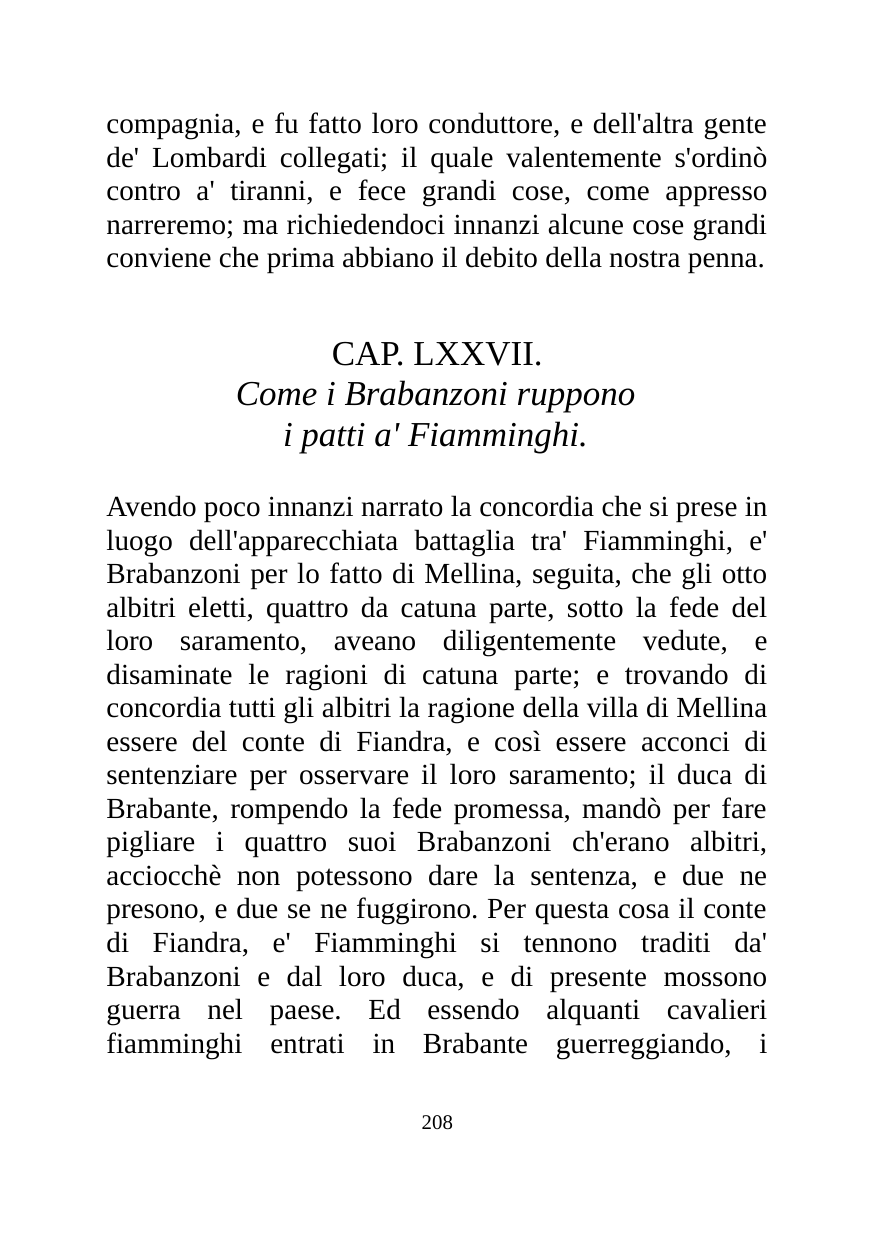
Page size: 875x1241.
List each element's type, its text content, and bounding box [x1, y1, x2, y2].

text compagnia, e fu fatto loro conduttore, e dell'altra gente de' Lombardi collegati; il quale valentemente s'ordinò contro a' tiranni, e fece grandi cose, come appresso narreremo; ma richiedendoci innanzi alcune cose grandi conviene che prima abbiano il debito della nostra penna. [106, 106, 768, 274]
subtitle CAP. LXXVII. Come i Brabanzoni ruppono i patti a' Fiamminghi. [106, 333, 768, 454]
text Avendo poco innanzi narrato la concordia che si prese in luogo dell'apparecchiata battaglia tra' Fiamminghi, e' Brabanzoni per lo fatto di Mellina, seguita, che gli otto albitri eletti, quattro da catuna parte, sotto la fede del loro saramento, aveano diligentemente vedute, e disaminate le ragioni di catuna parte; e trovando di concordia tutti gli albitri la ragione della villa di Mellina essere del conte di Fiandra, e così essere acconci di sentenziare per osservare il loro saramento; il duca di Brabante, rompendo la fede promessa, mandò per fare pigliare i quattro suoi Brabanzoni ch'erano albitri, acciocchè non potessono dare la sentenza, e due ne presono, e due se ne fuggirono. Per questa cosa il conte di Fiandra, e' Fiamminghi si tennono traditi da' Brabanzoni e dal loro duca, e di presente mossono guerra nel paese. Ed essendo alquanti cavalieri fiamminghi entrati in Brabante guerreggiando, i [106, 489, 768, 1059]
